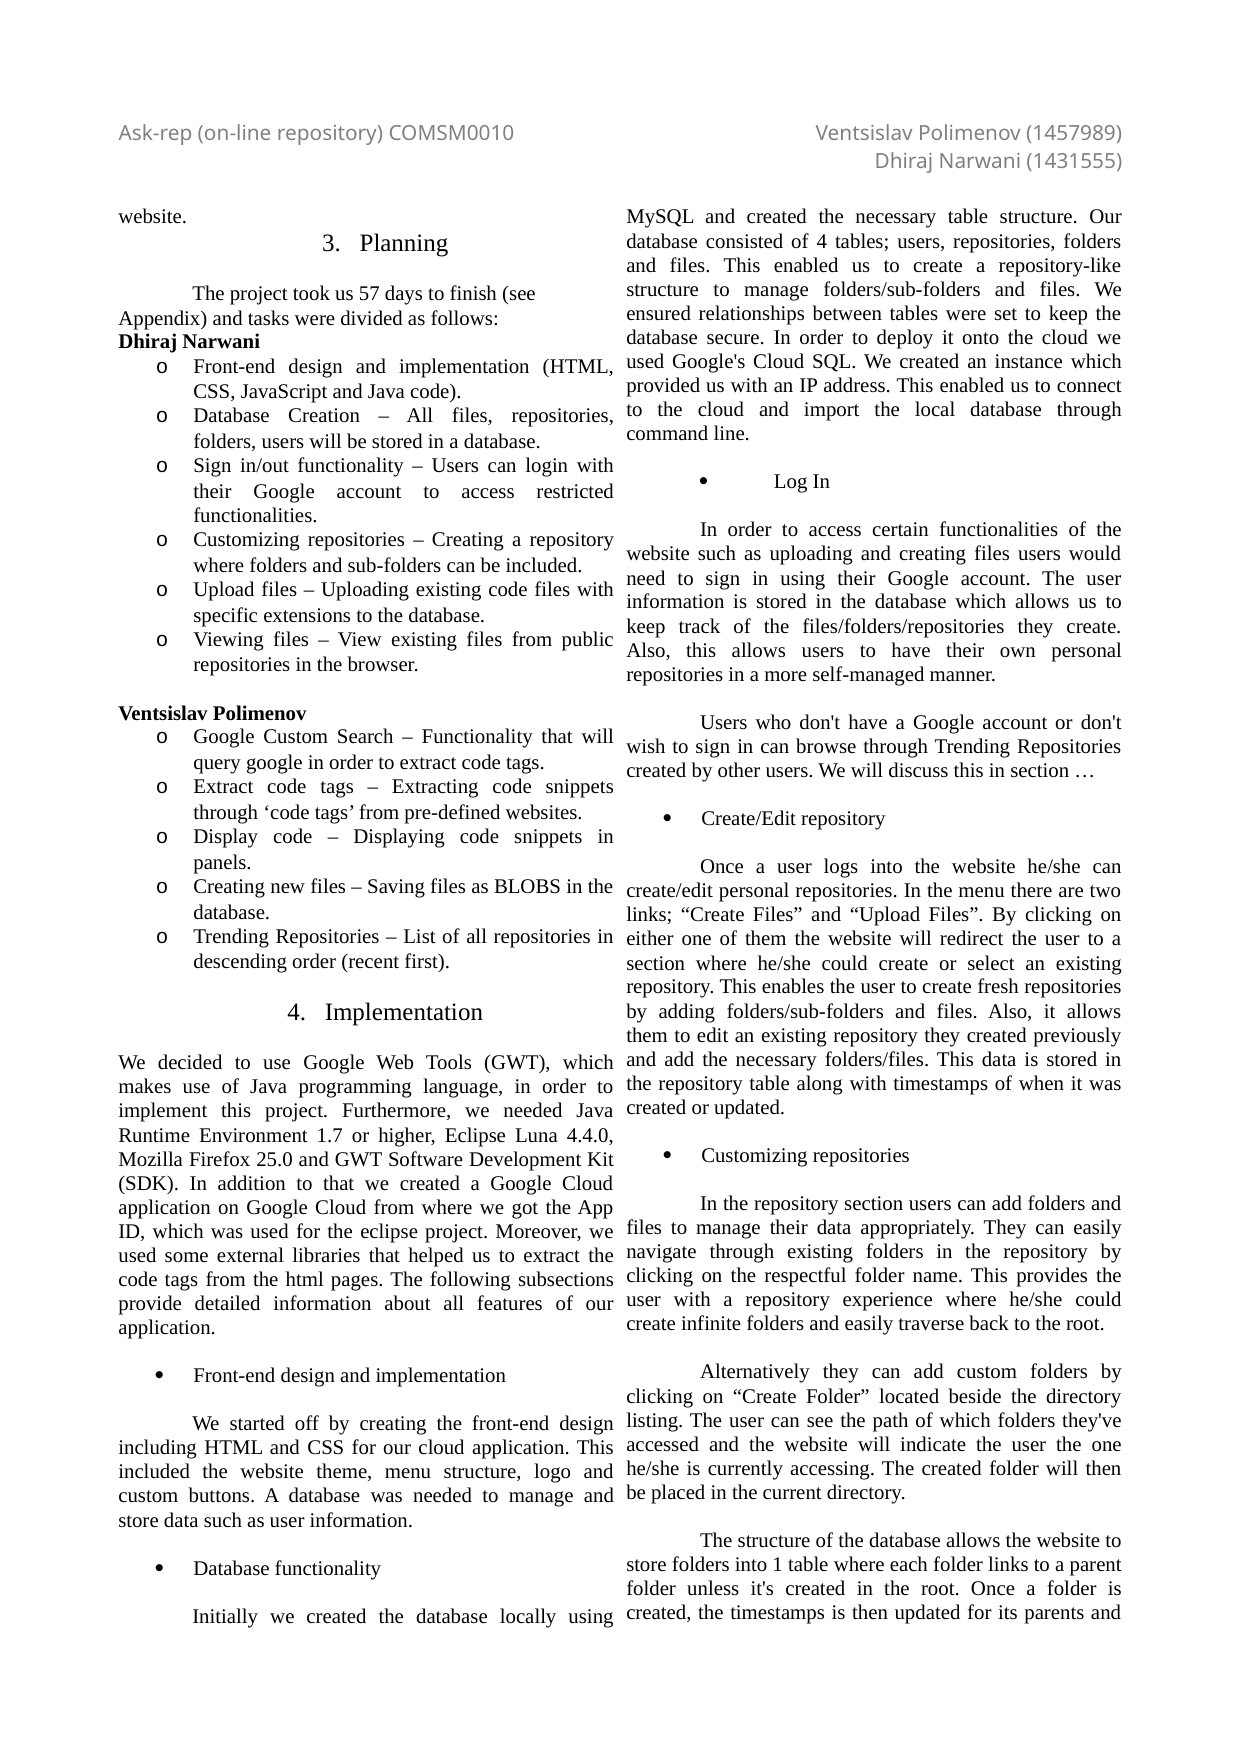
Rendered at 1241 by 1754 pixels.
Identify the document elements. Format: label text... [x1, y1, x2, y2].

list Trending Repositories – List of all repositories in descending order (recent first). [156, 924, 614, 973]
list Creating new files – Saving files as BLOBS in the database. [156, 874, 614, 924]
list Google Custom Search – Functionality that will query google in order to extract code tags. [156, 724, 614, 774]
text In order to access certain functionalities of the website such as uploading and creating files users would need to sign in using their Google account. The user information is stored in the database which allows us to keep track of the files/folders/repositories they create. Also, this allows users to have their own personal repositories in a more self-managed manner. [626, 517, 1122, 686]
list Viewing files – View existing files from public repositories in the browser. [156, 627, 614, 676]
text The project took us 57 days to finish (see Appendix) and tasks were divided as follows: [118, 281, 614, 329]
list Upload files – Uploading existing code files with specific extensions to the database. [156, 577, 614, 627]
text Dhiraj Narwani [118, 329, 614, 353]
text Initially we created the database locally using [118, 1604, 614, 1628]
list Customizing repositories [663, 1143, 1122, 1167]
text We decided to use Google Web Tools (GWT), which makes use of Java programming language, in order to implement this project. Furthermore, we needed Java Runtime Environment 1.7 or higher, Eclipse Luna 4.4.0, Mozilla Firefox 25.0 and GWT Software Development Kit (SDK). In addition to that we created a Google Cloud application on Google Cloud from where we got the App ID, which was used for the eclipse project. Moreover, we used some external libraries that helped us to extract the code tags from the html pages. The following subsections provide detailed information about all features of our application. [118, 1050, 614, 1339]
list Log In [700, 469, 1122, 493]
text Ventsislav Polimenov [118, 700, 614, 724]
list Front-end design and implementation [156, 1363, 614, 1387]
text MySQL and created the necessary table structure. Our database consisted of 4 tables; users, repositories, folders and files. This enabled us to create a repository-like structure to manage folders/sub-folders and files. We ensured relationships between tables were set to keep the database secure. In order to deploy it onto the cloud we used Google's Cloud SQL. We created an instance which provided us with an IP address. This enabled us to connect to the cloud and import the local database through command line. [626, 204, 1122, 445]
list Planning [156, 228, 614, 257]
text We started off by creating the front-end design including HTML and CSS for our cloud application. This included the website theme, menu structure, logo and custom buttons. A database was needed to manage and store data such as user information. [118, 1411, 614, 1532]
list Front-end design and implementation (HTML, CSS, JavaScript and Java code). [156, 353, 614, 403]
text Users who don't have a Google account or don't wish to sign in can browse through Trending Repositories created by other users. We will discuss this in section … [626, 710, 1122, 782]
list Customizing repositories – Creating a repository where folders and sub-folders can be included. [156, 527, 614, 577]
text Alternatively they can add custom folders by clicking on “Create Folder” located beside the directory listing. The user can see the path of which folders they've accessed and the website will indicate the user the one he/she is currently accessing. The created folder will then be placed in the current directory. [626, 1359, 1122, 1504]
list Extract code tags – Extracting code snippets through ‘code tags’ from pre-defined websites. [156, 774, 614, 824]
list Database Creation – All files, repositories, folders, users will be stored in a database. [156, 403, 614, 453]
text Once a user logs into the website he/she can create/edit personal repositories. In the menu there are two links; “Create Files” and “Upload Files”. By clicking on either one of them the website will redirect the user to a section where he/she could create or select an existing repository. This enables the user to create fresh repositories by adding folders/sub-folders and files. Also, it allows them to edit an existing repository they created previously and add the necessary folders/files. This data is stored in the repository table along with timestamps of when it was created or updated. [626, 854, 1122, 1119]
list Sign in/out functionality – Users can login with their Google account to access restricted functionalities. [156, 453, 614, 527]
list Create/Edit repository [663, 806, 1122, 830]
text The structure of the database allows the website to store folders into 1 table where each folder links to a parent folder unless it's created in the root. Once a folder is created, the timestamps is then updated for its parents and [626, 1528, 1122, 1624]
list Implementation [156, 997, 614, 1026]
text website. [118, 204, 614, 228]
text In the repository section users can add folders and files to manage their data appropriately. They can easily navigate through existing folders in the repository by clicking on the respectful folder name. This provides the user with a repository experience where he/she could create infinite folders and easily traverse back to the root. [626, 1191, 1122, 1335]
list Database functionality [156, 1556, 614, 1580]
list Display code – Displaying code snippets in panels. [156, 824, 614, 874]
